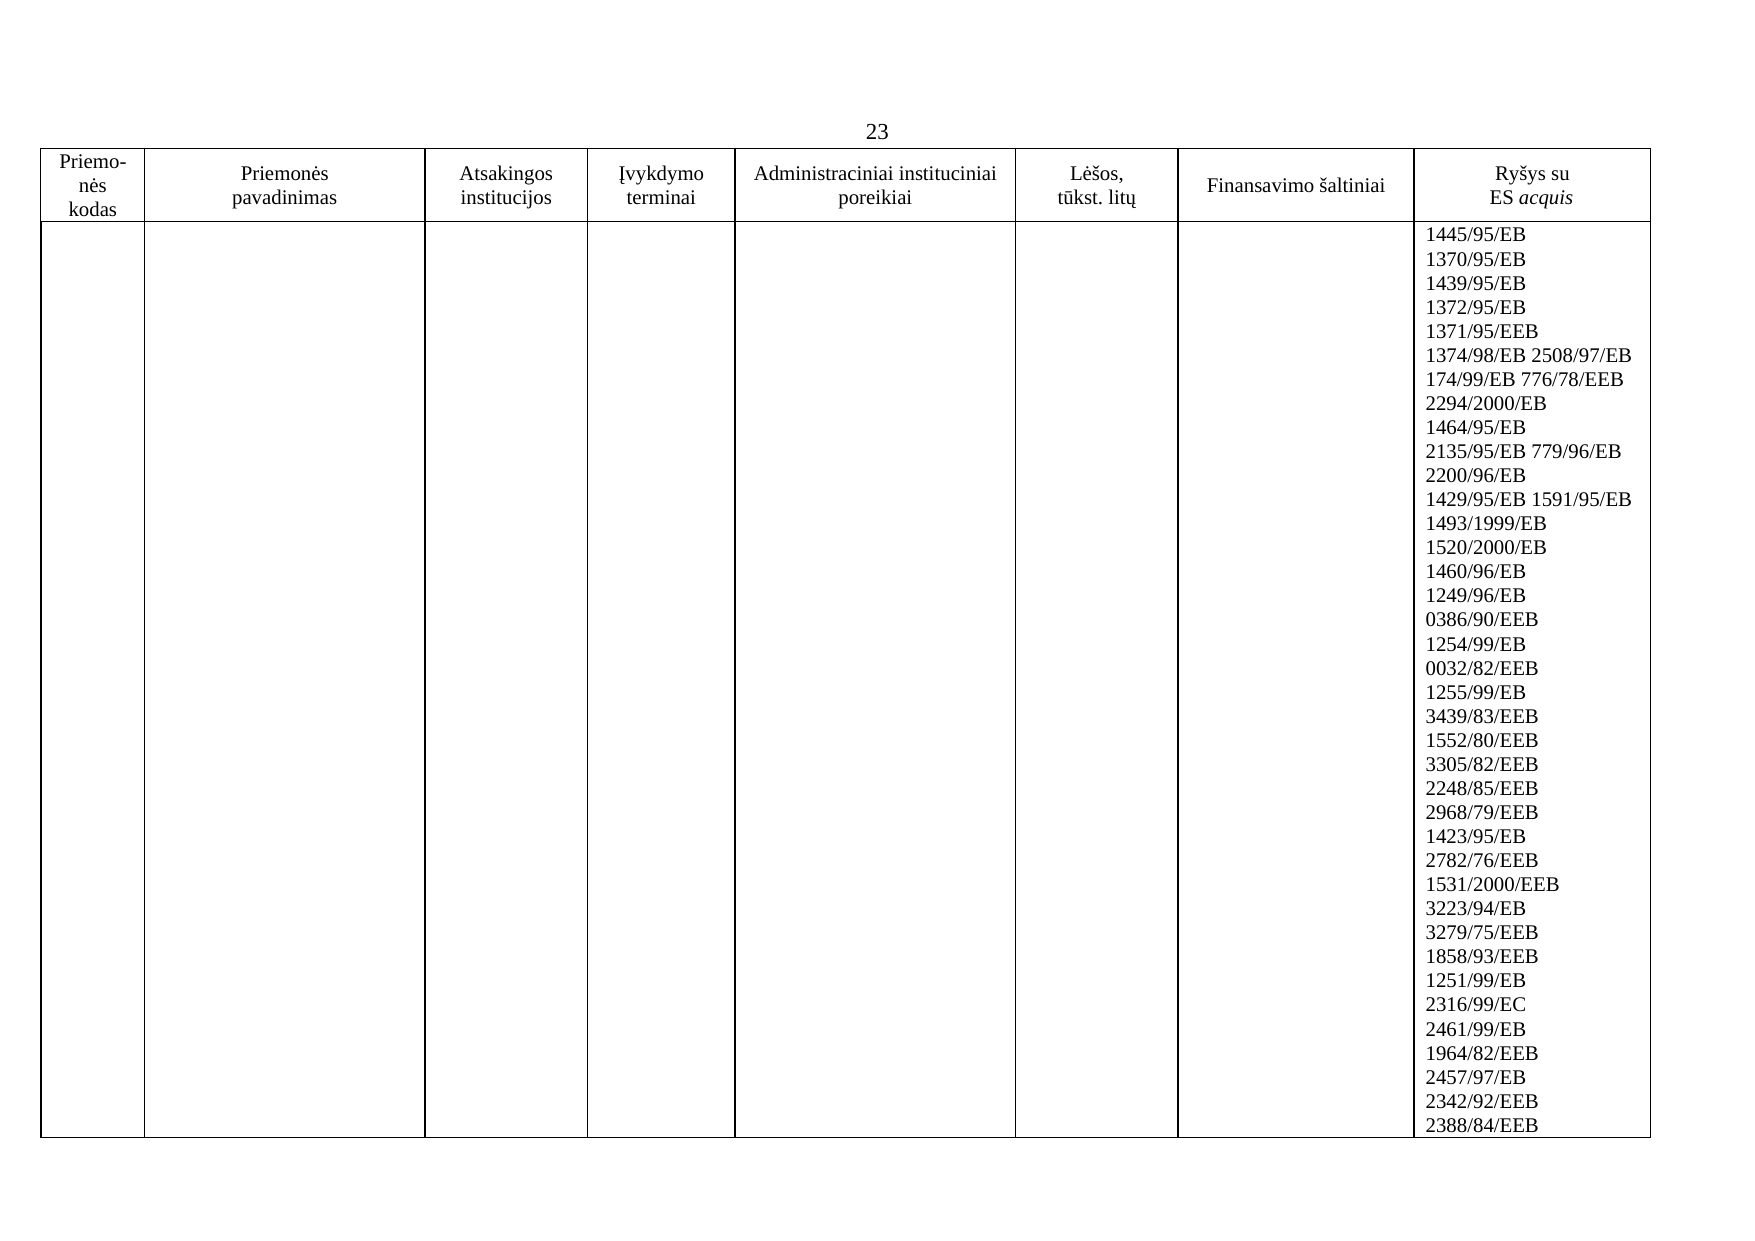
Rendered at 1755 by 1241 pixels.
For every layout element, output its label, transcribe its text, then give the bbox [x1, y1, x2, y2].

table_cell [145, 222, 424, 1137]
table_cell [588, 222, 734, 1137]
table_header Priemonės pavadinimas [145, 149, 424, 221]
table_header Įvykdymo terminai [588, 149, 734, 221]
table_cell [1016, 222, 1177, 1137]
table_cell [736, 222, 1015, 1137]
table_header Lėšos, tūkst. litų [1016, 149, 1177, 221]
table_header Finansavimo šaltiniai [1179, 149, 1413, 221]
table_cell [42, 222, 144, 1137]
table_header Administraciniai instituciniai poreikiai [736, 149, 1015, 221]
table_header Priemo-nės kodas [41, 149, 144, 221]
table_cell [1179, 222, 1413, 1137]
table_header Atsakingos institucijos [426, 149, 587, 221]
table_header Ryšys su ES acquis [1415, 149, 1650, 221]
table_cell [426, 222, 587, 1137]
table_cell 1445/95/EB 1370/95/EB 1439/95/EB 1372/95/EB 1371/95/EEB 1374/98/EB 2508/97/EB 174/99/EB 776/78/EEB 2294/2000/EB 1464/95/EB 2135/95/EB 779/96/EB 2200/96/EB 1429/95/EB 1591/95/EB 1493/1999/EB 1520/2000/EB 1460/96/EB 1249/96/EB 0386/90/EEB 1254/99/EB 0032/82/EEB 1255/99/EB 3439/83/EEB 1552/80/EEB 3305/82/EEB 2248/85/EEB 2968/79/EEB 1423/95/EB 2782/76/EEB 1531/2000/EEB 3223/94/EB 3279/75/EEB 1858/93/EEB 1251/99/EB 2316/99/EC 2461/99/EB 1964/82/EEB 2457/97/EB 2342/92/EEB 2388/84/EEB [1415, 222, 1650, 1137]
